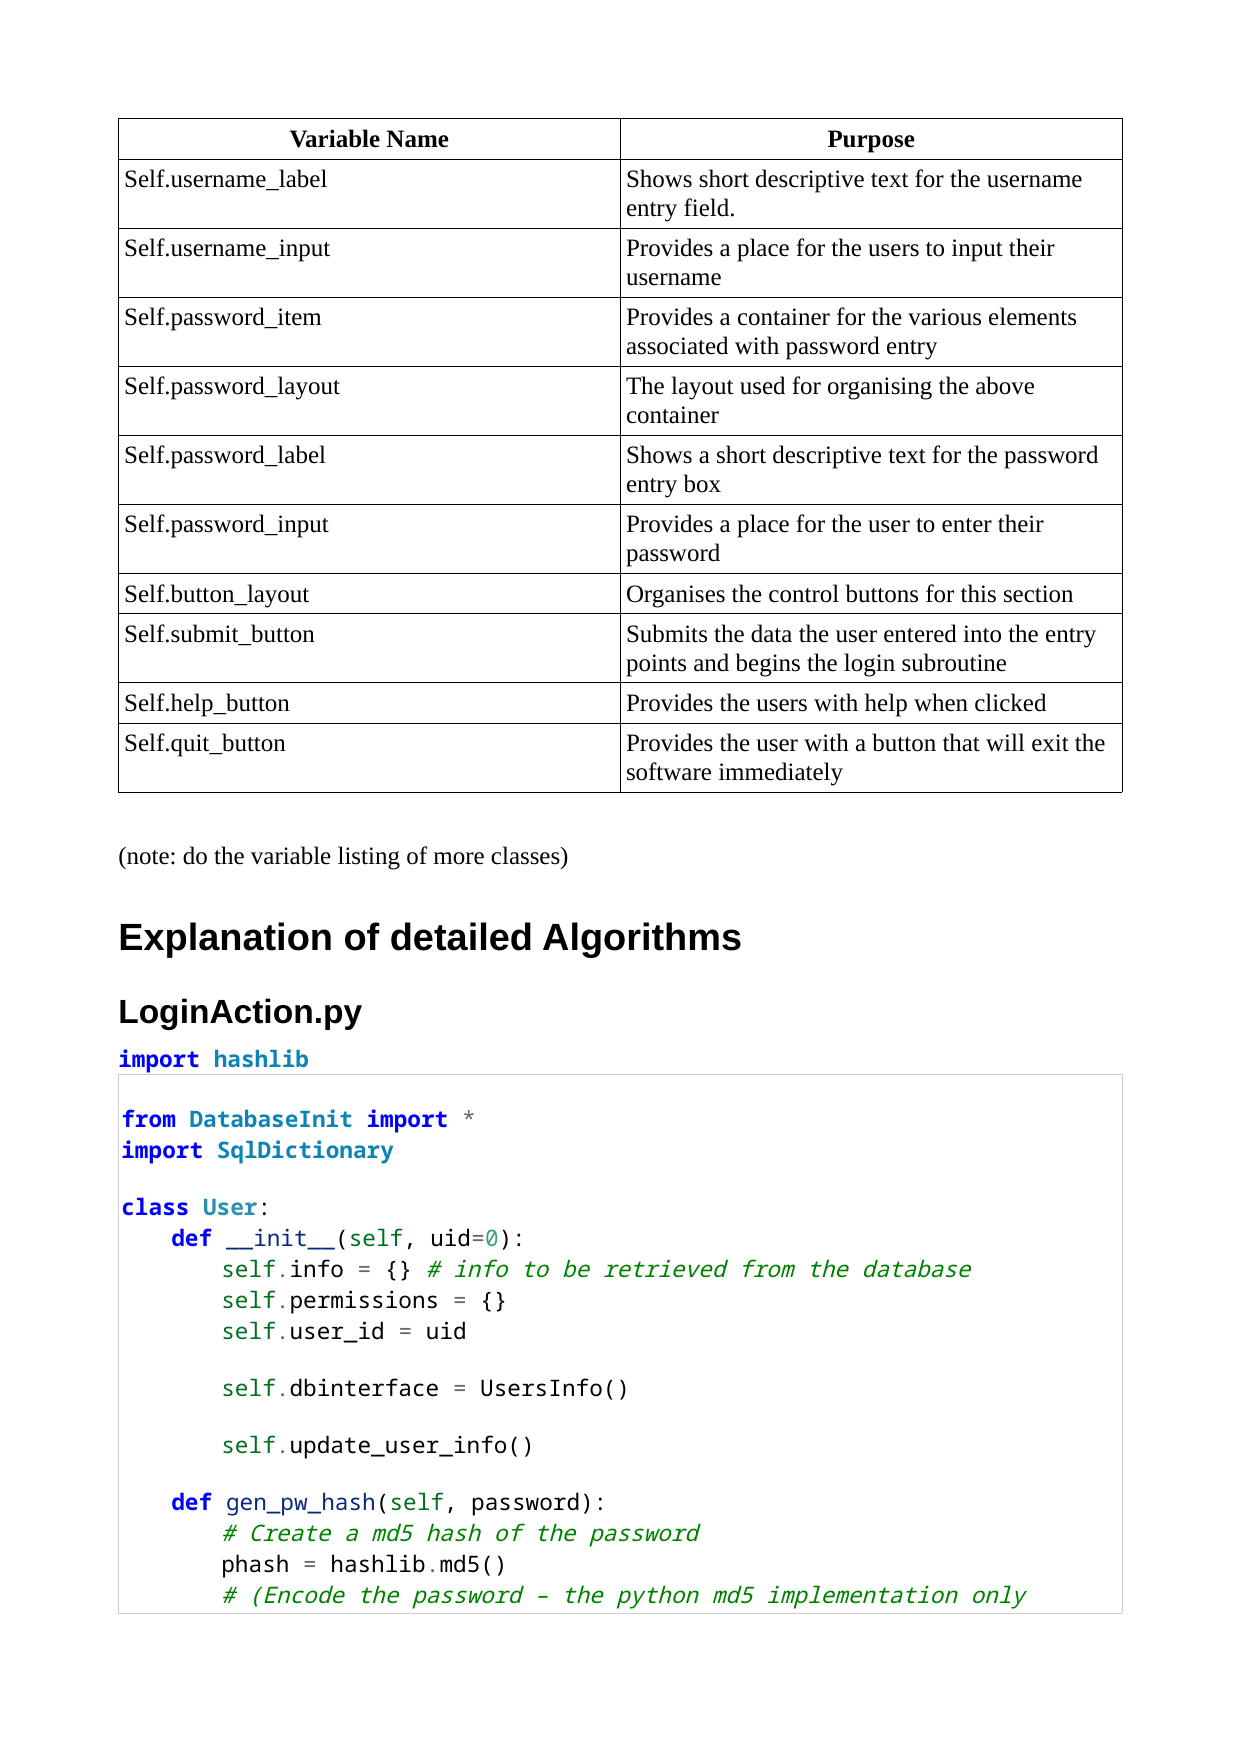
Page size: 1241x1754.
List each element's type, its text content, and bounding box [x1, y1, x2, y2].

text self.info = {} # info to be retrieved from the database [119, 1250, 1122, 1281]
text import hashlib [118, 1043, 1122, 1074]
text self.user_id = uid [119, 1312, 1122, 1346]
table_cell Self.username_input [119, 229, 620, 297]
table_cell Submits the data the user entered into the entry points and begins the login subroutine [621, 614, 1122, 682]
table_cell Shows short descriptive text for the username entry field. [621, 160, 1122, 227]
text # Create a md5 hash of the password [119, 1514, 1122, 1545]
text def gen_pw_hash(self, password): [119, 1483, 1122, 1514]
table_cell Self.password_item [119, 298, 620, 366]
table_cell Provides the user with a button that will exit the software immediately [621, 724, 1122, 792]
table_cell Organises the control buttons for this section [621, 574, 1122, 613]
table_cell Self.help_button [119, 683, 620, 722]
text # (Encode the password – the python md5 implementation only [119, 1576, 1122, 1613]
table_cell Self.quit_button [119, 724, 620, 792]
text class User: [119, 1188, 1122, 1219]
text phash = hashlib.md5() [119, 1545, 1122, 1576]
table_cell Self.password_layout [119, 367, 620, 435]
table_cell Self.password_label [119, 436, 620, 504]
text from DatabaseInit import * [119, 1100, 1122, 1131]
text import SqlDictionary [119, 1131, 1122, 1165]
table_header Purpose [621, 119, 1122, 158]
text self.update_user_info() [119, 1426, 1122, 1460]
table_cell Provides a place for the user to enter their password [621, 505, 1122, 573]
text self.dbinterface = UsersInfo() [119, 1369, 1122, 1403]
text self.permissions = {} [119, 1281, 1122, 1312]
table_cell Provides a container for the various elements associated with password entry [621, 298, 1122, 366]
table_header Variable Name [119, 119, 620, 158]
table_cell Shows a short descriptive text for the password entry box [621, 436, 1122, 504]
table_cell Self.submit_button [119, 614, 620, 682]
subtitle Explanation of detailed Algorithms [118, 915, 1122, 958]
table_cell Self.password_input [119, 505, 620, 573]
table_cell Provides a place for the users to input their username [621, 229, 1122, 297]
text def __init__(self, uid=0): [119, 1219, 1122, 1250]
table_cell Self.button_layout [119, 574, 620, 613]
text (note: do the variable listing of more classes) [118, 841, 1122, 869]
subtitle LoginAction.py [118, 992, 1122, 1030]
table_cell Self.username_label [119, 160, 620, 227]
table_cell Provides the users with help when clicked [621, 683, 1122, 722]
table_cell The layout used for organising the above container [621, 367, 1122, 435]
